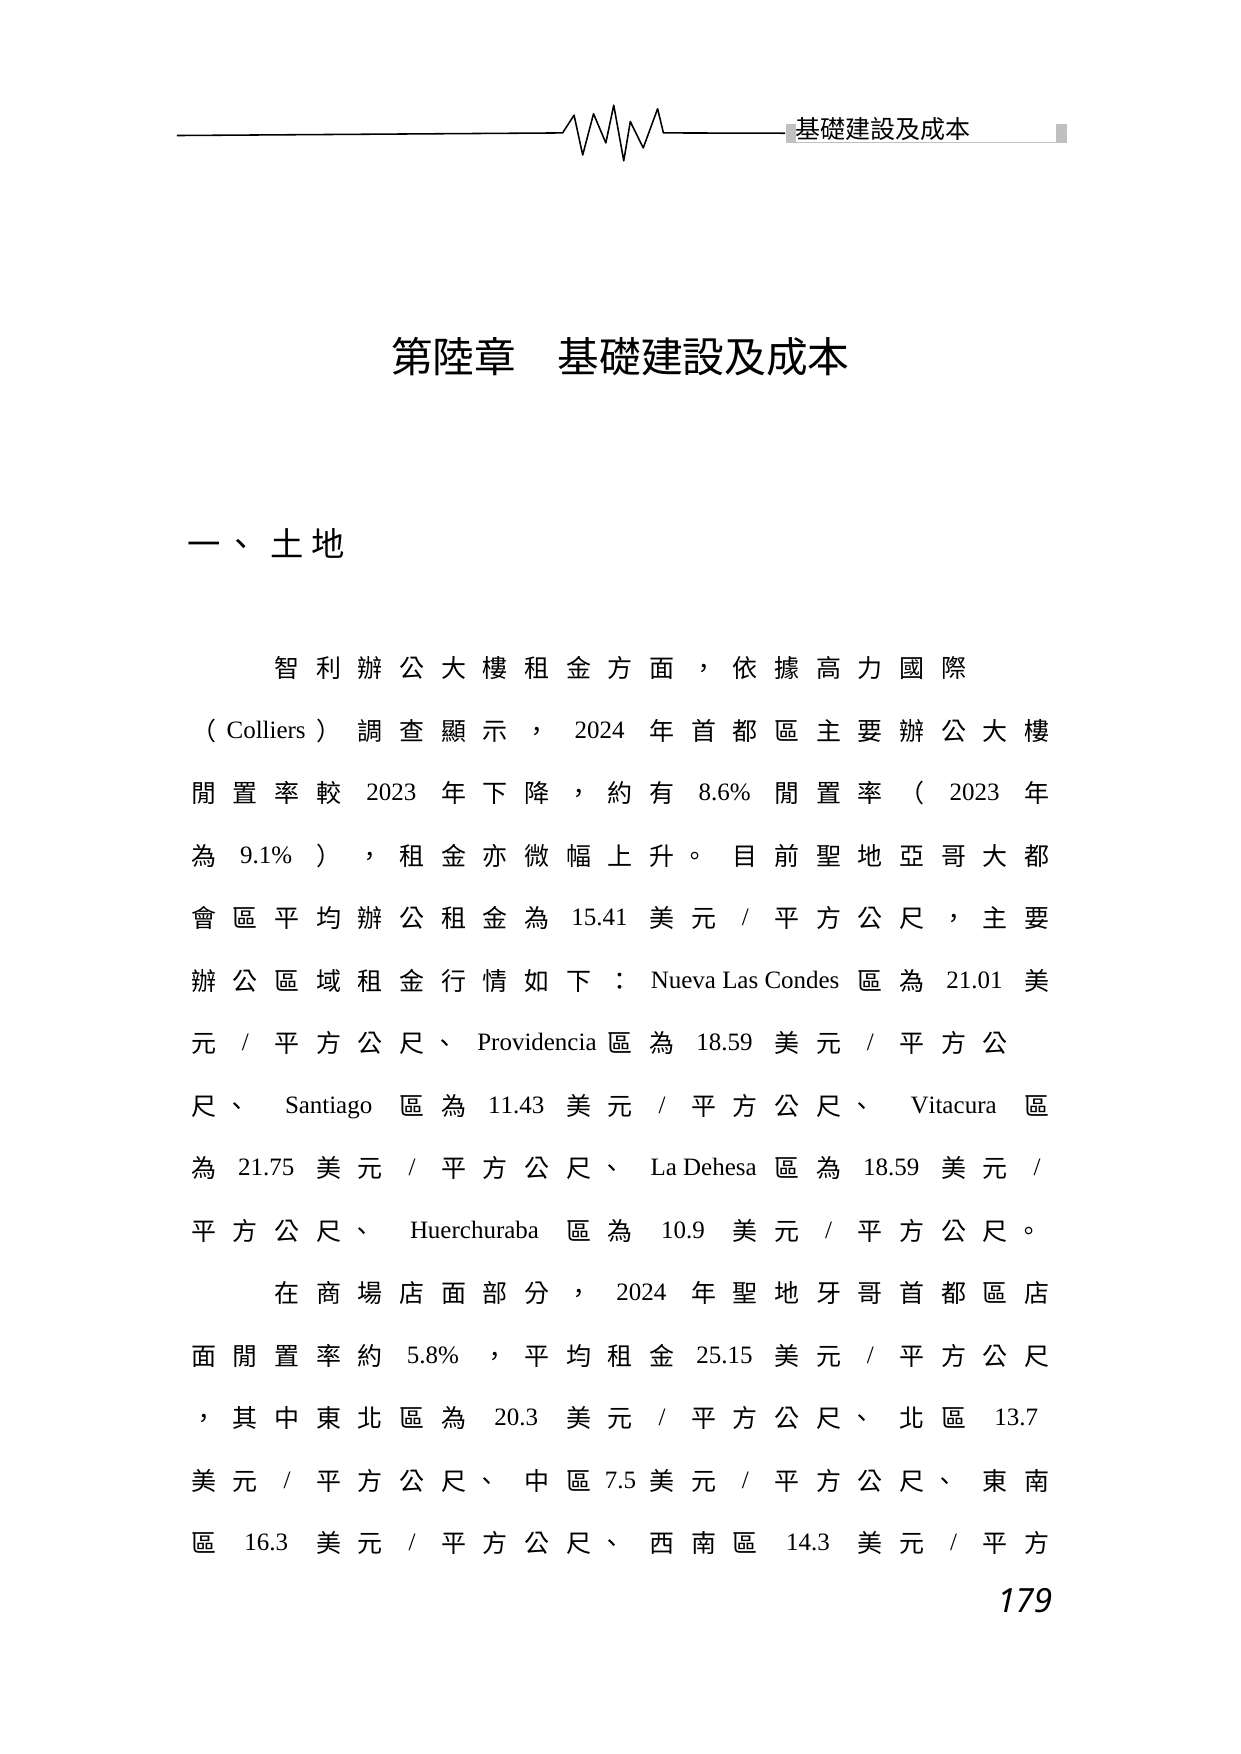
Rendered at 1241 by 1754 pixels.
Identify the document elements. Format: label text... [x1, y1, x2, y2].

text 第陸章 基礎建設及成本 [183, 313, 1058, 375]
text 在商場店面部分，2024年聖地牙哥首都區店面閒置率約5.8%，平均租金25.15美元/平方公尺，其中東北區為20.3美元/平方公尺、北區13.7美元/平方公尺、中區7.5美元/平方公尺、東南區16.3美元/平方公尺、西南區14.3美元/平方 [183, 1250, 1058, 1563]
text 智利辦公大樓租金方面，依據高力國際（Colliers）調查顯示，2024年首都區主要辦公大樓閒置率較2023年下降，約有8.6%閒置率（2023年為9.1%），租金亦微幅上升。目前聖地亞哥大都會區平均辦公租金為15.41美元/平方公尺，主要辦公區域租金行情如下：Nueva Las Condes區為21.01美元/平方公尺、Providencia區為18.59美元/平方公尺、Santiago區為11.43美元/平方公尺、Vitacura區為21.75美元/平方公尺、La Dehesa區為18.59美元/平方公尺、Huerchuraba區為10.9美元/平方公尺。 [183, 625, 1058, 1250]
text 一、土地 [183, 500, 1058, 563]
